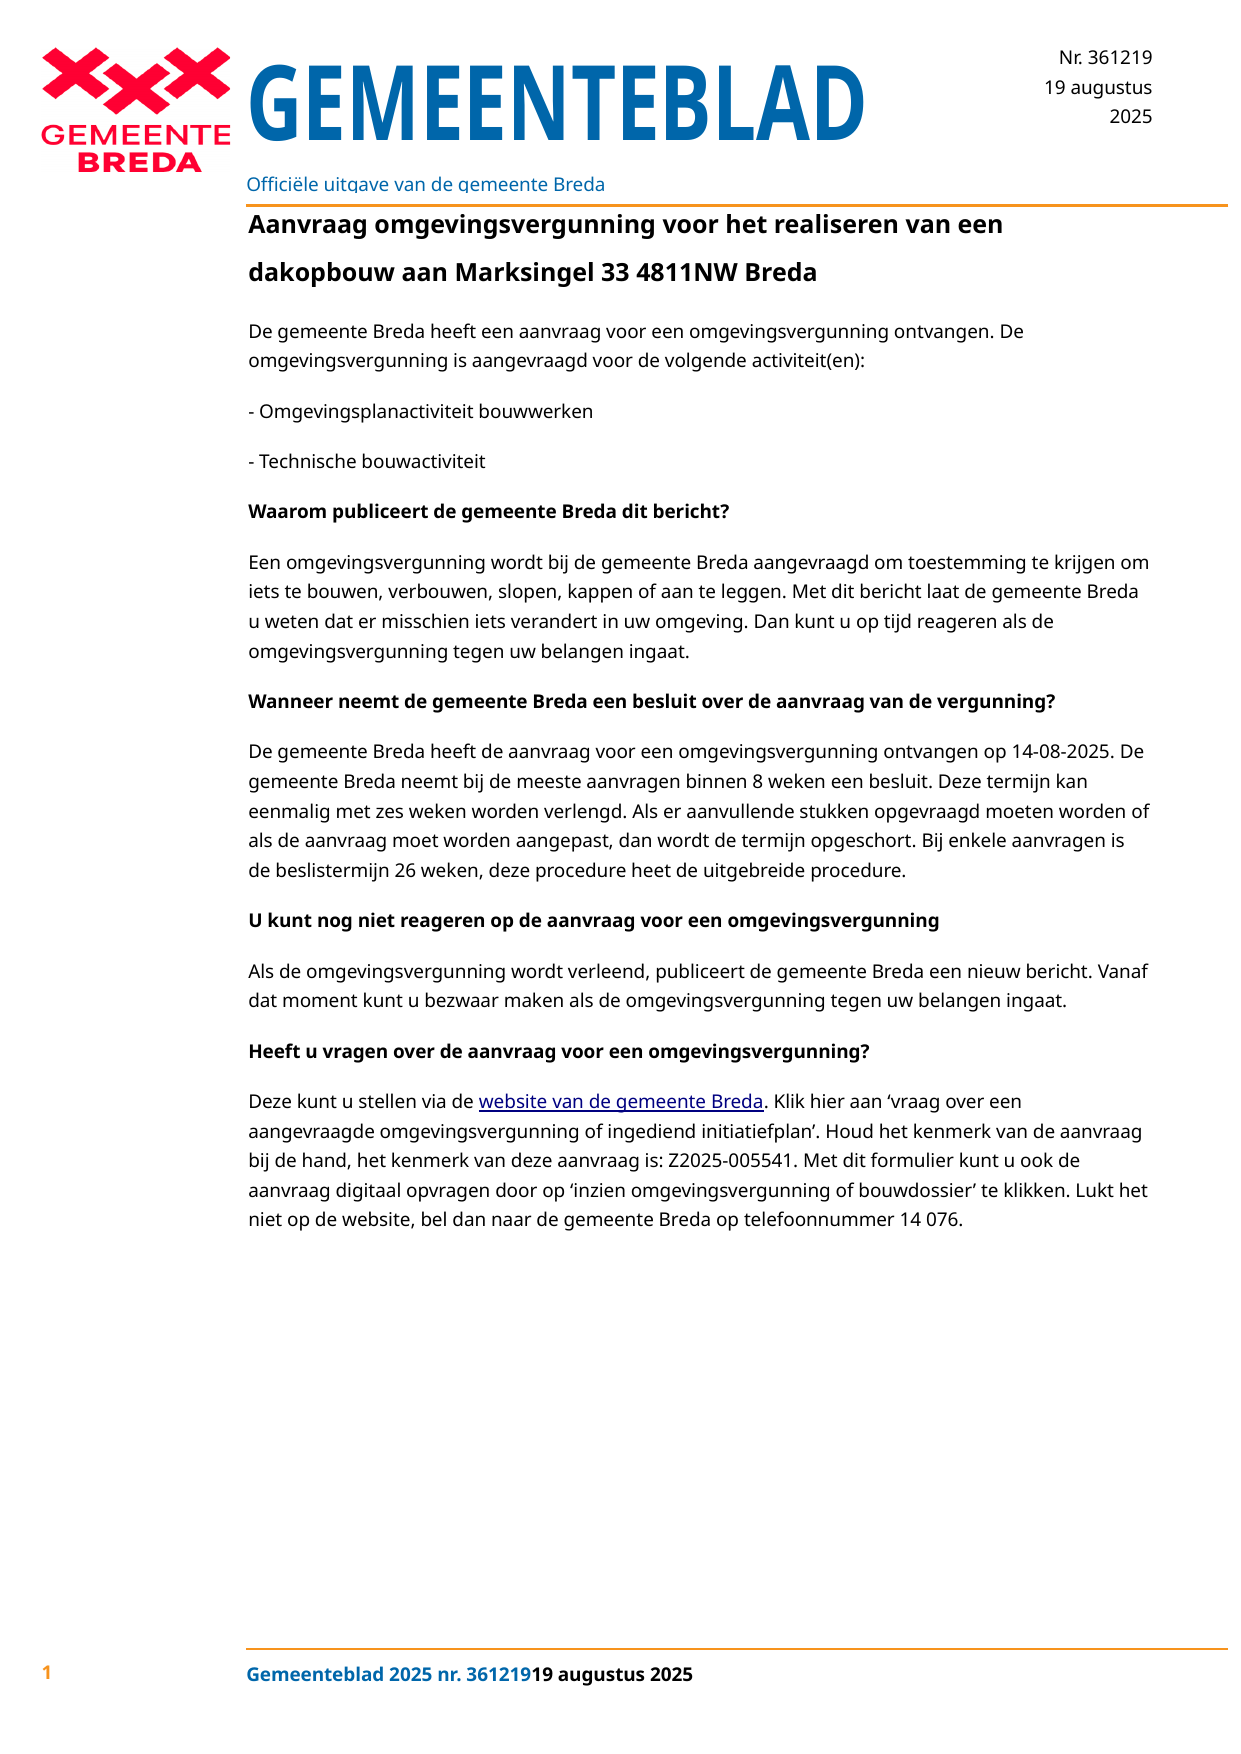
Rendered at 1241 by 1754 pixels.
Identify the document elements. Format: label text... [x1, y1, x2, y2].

text Waarom publiceert de gemeente Breda dit bericht? [248, 499, 1152, 524]
text Als de omgevingsvergunning wordt verleend, publiceert de gemeente Breda een nieuw bericht. Vanaf dat moment kunt u bezwaar maken als de omgevingsvergunning tegen uw belangen ingaat. [248, 958, 1152, 1013]
text Een omgevingsvergunning wordt bij de gemeente Breda aangevraagd om toestemming te krijgen om iets te bouwen, verbouwen, slopen, kappen of aan te leggen. Met dit bericht laat de gemeente Breda u weten dat er misschien iets verandert in uw omgeving. Dan kunt u op tijd reageren als de omgevingsvergunning tegen uw belangen ingaat. [248, 549, 1152, 664]
text Aanvraag omgevingsvergunning voor het realiseren van een dakopbouw aan Marksingel 33 4811NW Breda [248, 207, 1152, 288]
text Wanneer neemt de gemeente Breda een besluit over de aanvraag van de vergunning? [248, 688, 1152, 714]
text - Technische bouwactiviteit [248, 448, 1152, 474]
text Deze kunt u stellen via de website van de gemeente Breda. Klik hier aan ‘vraag over een aangevraagde omgevingsvergunning of ingediend initiatiefplan’. Houd het kenmerk van de aanvraag bij de hand, het kenmerk van deze aanvraag is: Z2025-005541. Met dit formulier kunt u ook de aanvraag digitaal opvragen door op ‘inzien omgevingsvergunning of bouwdossier’ te klikken. Lukt het niet op de website, bel dan naar de gemeente Breda op telefoonnummer 14 076. [248, 1088, 1152, 1232]
text - Omgevingsplanactiviteit bouwwerken [248, 398, 1152, 424]
picture [41, 47, 231, 172]
text De gemeente Breda heeft een aanvraag voor een omgevingsvergunning ontvangen. De omgevingsvergunning is aangevraagd voor de volgende activiteit(en): [248, 318, 1152, 373]
text Heeft u vragen over de aanvraag voor een omgevingsvergunning? [248, 1038, 1152, 1064]
text U kunt nog niet reageren op de aanvraag voor een omgevingsvergunning [248, 907, 1152, 933]
text De gemeente Breda heeft de aanvraag voor een omgevingsvergunning ontvangen op 14-08-2025. De gemeente Breda neemt bij de meeste aanvragen binnen 8 weken een besluit. Deze termijn kan eenmalig met zes weken worden verlengd. Als er aanvullende stukken opgevraagd moeten worden of als de aanvraag moet worden aangepast, dan wordt de termijn opgeschort. Bij enkele aanvragen is de beslistermijn 26 weken, deze procedure heet de uitgebreide procedure. [248, 739, 1152, 883]
